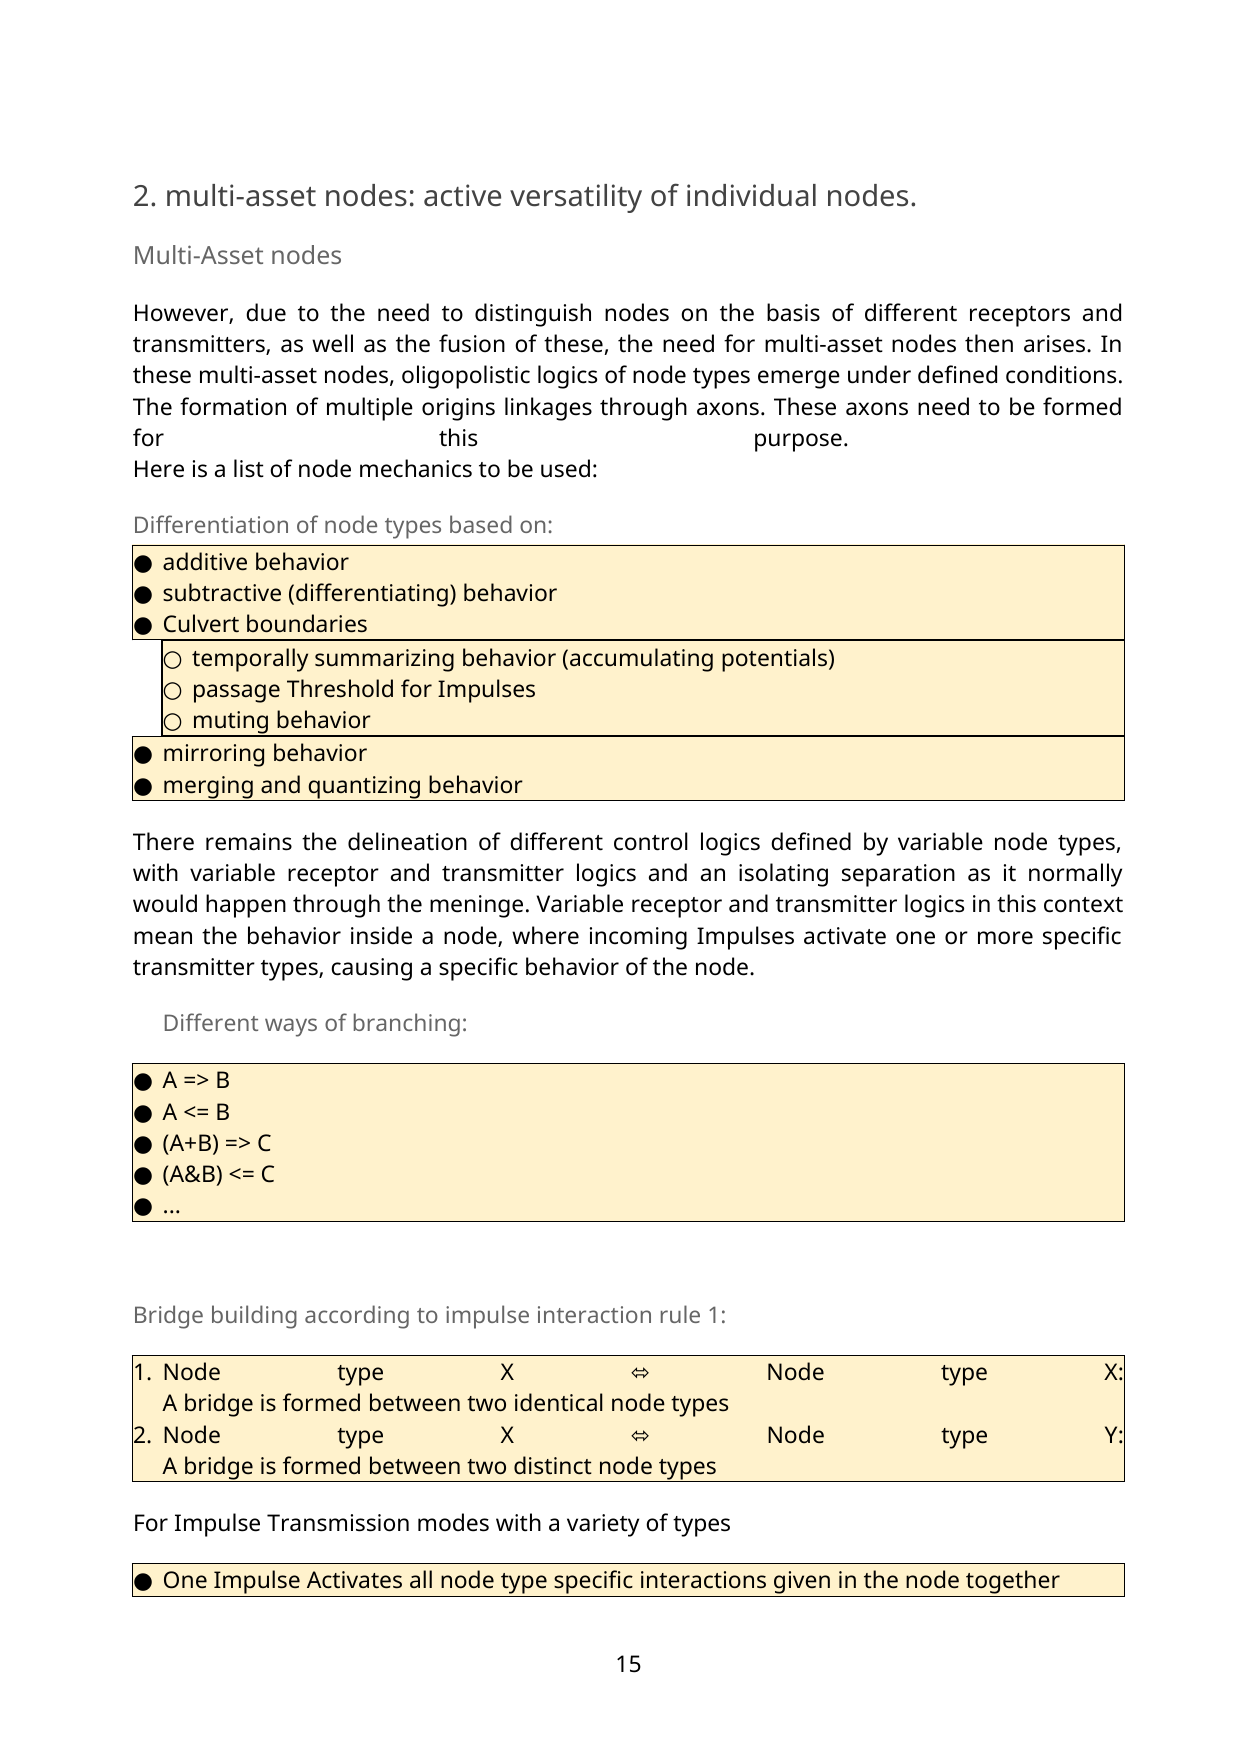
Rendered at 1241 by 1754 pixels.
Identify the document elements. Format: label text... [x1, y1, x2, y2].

list Node type X ⬄ Node type Y: A bridge is formed between two distinct node types [133, 1417, 1124, 1481]
list Node type X ⬄ Node type X: A bridge is formed between two identical node types [133, 1356, 1124, 1417]
subtitle Bridge building according to impulse interaction rule 1: [133, 1299, 1124, 1330]
list passage Threshold for Impulses [163, 672, 1124, 703]
list A => B [133, 1064, 1124, 1094]
text For Impulse Transmission modes with a variety of types [133, 1507, 1124, 1538]
list (A+B) => C [133, 1126, 1124, 1157]
text However, due to the need to distinguish nodes on the basis of different receptors and transmitters, as well as the fusion of these, the need for multi-asset nodes then arises. In these multi-asset nodes, oligopolistic logics of node types emerge under defined conditions. The formation of multiple origins linkages through axons. These axons need to be formed for this purpose. Here is a list of node mechanics to be used: [133, 297, 1124, 484]
list mirroring behavior [133, 737, 1124, 767]
list (A&B) <= C [133, 1157, 1124, 1188]
list A <= B [133, 1094, 1124, 1126]
subtitle Differentiation of node types based on: [133, 509, 1124, 540]
list additive behavior [133, 546, 1124, 576]
list One Impulse Activates all node type specific interactions given in the node together [133, 1564, 1124, 1596]
text There remains the delineation of different control logics defined by variable node types, with variable receptor and transmitter logics and an isolating separation as it normally would happen through the meninge. Variable receptor and transmitter logics in this context mean the behavior inside a node, where incoming Impulses activate one or more specific transmitter types, causing a specific behavior of the node. [133, 826, 1124, 982]
list Culvert boundaries [133, 607, 1124, 639]
subtitle Different ways of branching: [162, 1007, 1090, 1038]
list subtractive (differentiating) behavior [133, 576, 1124, 607]
list merging and quantizing behavior [133, 767, 1124, 800]
list temporally summarizing behavior (accumulating potentials) [163, 641, 1124, 672]
subtitle Multi-Asset nodes [133, 238, 1124, 272]
list ... [133, 1188, 1124, 1221]
subtitle 2. multi-asset nodes: active versatility of individual nodes. [133, 175, 1124, 215]
list muting behavior [163, 703, 1124, 735]
